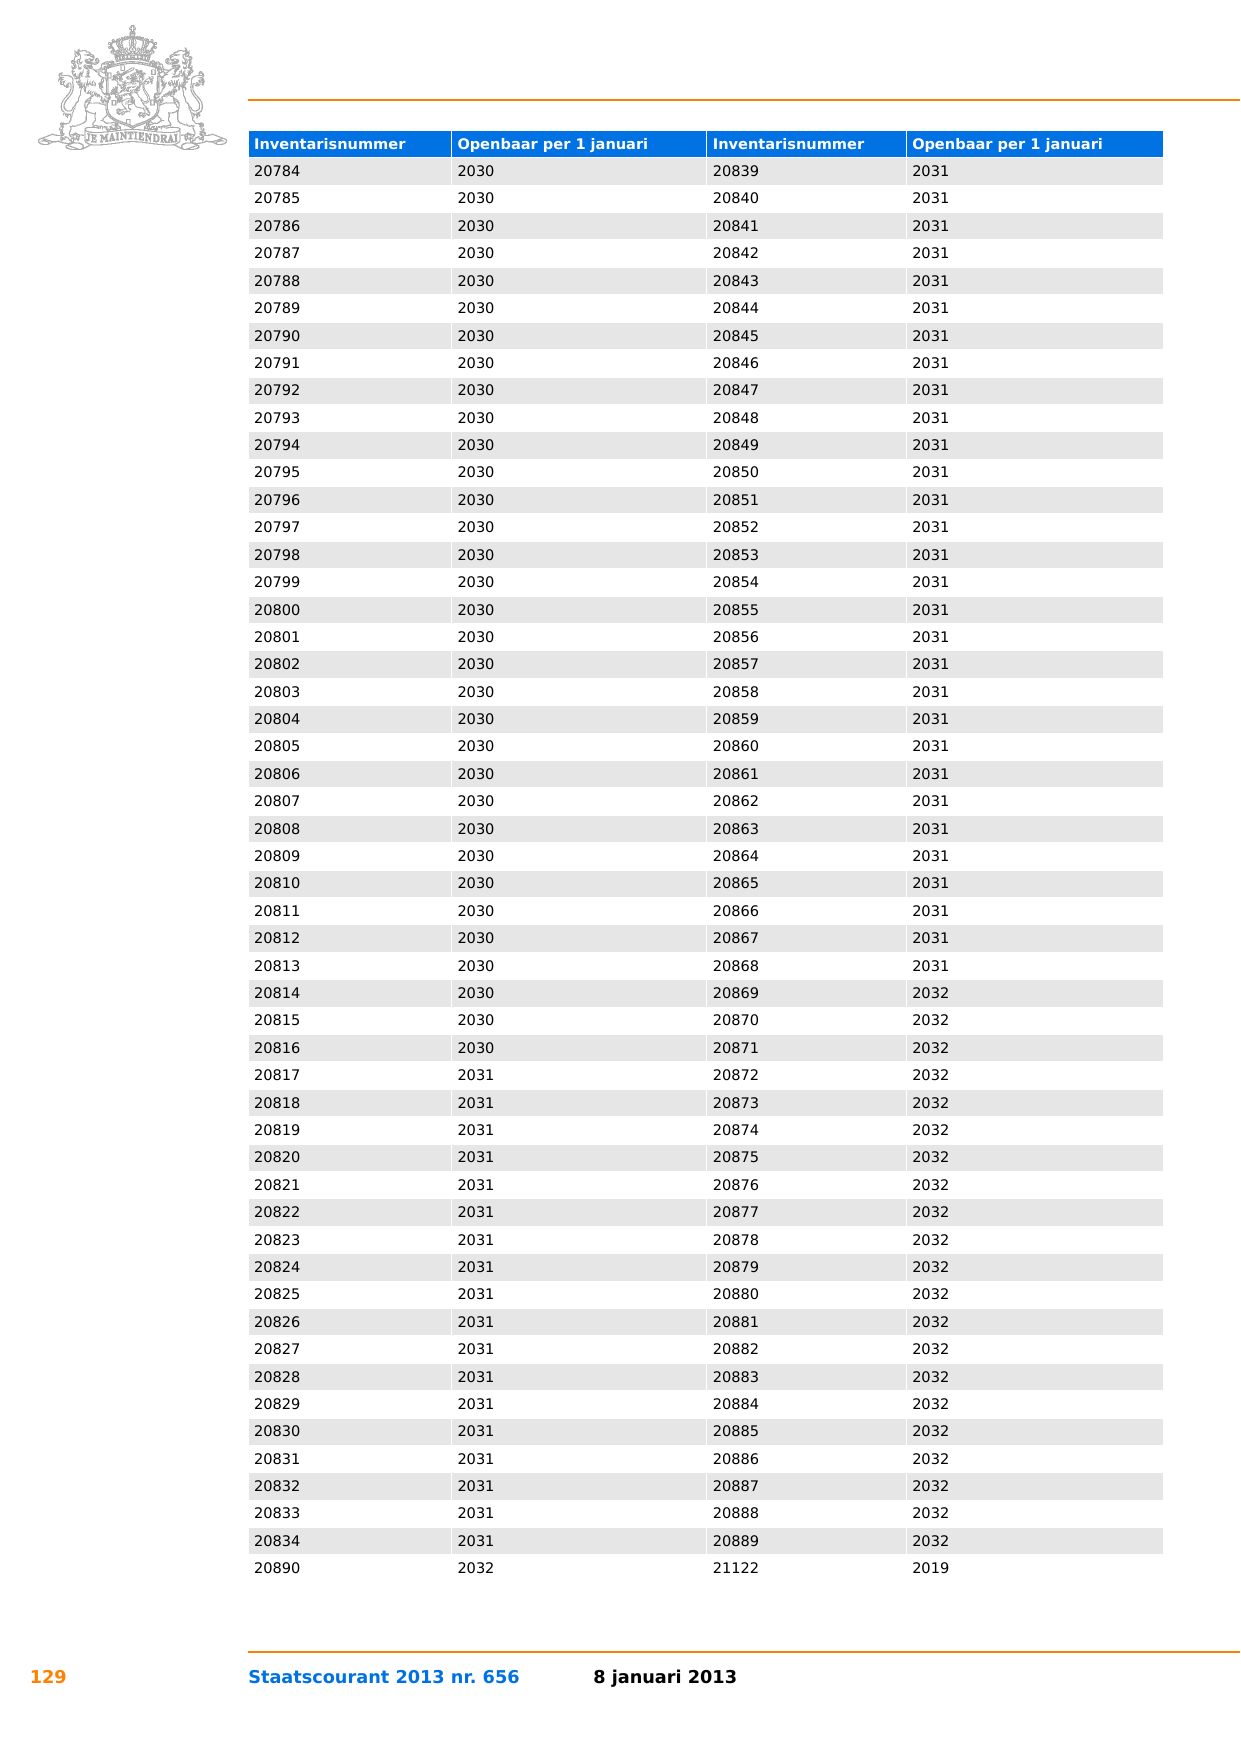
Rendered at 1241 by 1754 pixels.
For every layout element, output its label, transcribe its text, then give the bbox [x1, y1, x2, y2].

table_cell 2032 [907, 1117, 1163, 1143]
table_cell 20861 [707, 761, 906, 787]
table_cell 2031 [907, 241, 1163, 267]
table_cell 2030 [452, 953, 706, 979]
table_cell 2030 [452, 898, 706, 924]
table_cell 2032 [452, 1556, 706, 1582]
table_cell 20857 [707, 651, 906, 678]
table_cell 2032 [907, 1419, 1163, 1445]
table_cell 2030 [452, 186, 706, 212]
table_cell 2031 [907, 597, 1163, 623]
table_cell 20871 [707, 1035, 906, 1061]
table_cell 2031 [907, 624, 1163, 650]
table_cell 20828 [249, 1364, 451, 1390]
table_cell 2031 [452, 1473, 706, 1500]
table_cell 2032 [907, 1391, 1163, 1417]
table_cell 2031 [452, 1419, 706, 1445]
table_cell 20820 [249, 1145, 451, 1171]
table_cell 20807 [249, 789, 451, 815]
table_cell 2030 [452, 350, 706, 376]
table_cell 20883 [707, 1364, 906, 1390]
table_cell 20808 [249, 816, 451, 842]
table_cell 20848 [707, 405, 906, 431]
table_cell 20833 [249, 1501, 451, 1527]
table_cell 20852 [707, 515, 906, 541]
table_cell 2031 [907, 515, 1163, 541]
table_cell 20850 [707, 460, 906, 486]
table_cell 20870 [707, 1008, 906, 1034]
table_cell 20824 [249, 1254, 451, 1281]
table_cell 20846 [707, 350, 906, 376]
table_cell 20875 [707, 1145, 906, 1171]
table_cell 20814 [249, 980, 451, 1007]
table_cell 20823 [249, 1227, 451, 1253]
table_cell 2031 [452, 1090, 706, 1116]
table_cell 20890 [249, 1556, 451, 1582]
table_cell 2030 [452, 213, 706, 239]
table_cell 20827 [249, 1336, 451, 1363]
table_cell 20802 [249, 651, 451, 678]
table_cell 20859 [707, 706, 906, 733]
table_cell 2030 [452, 706, 706, 733]
table_cell 2031 [907, 350, 1163, 376]
table_cell 20829 [249, 1391, 451, 1417]
table_cell 2031 [907, 432, 1163, 459]
table_cell 2030 [452, 378, 706, 404]
table_cell 20879 [707, 1254, 906, 1281]
table_cell 20805 [249, 734, 451, 760]
table_cell 2031 [907, 378, 1163, 404]
table_cell 2031 [452, 1528, 706, 1554]
table_cell 20847 [707, 378, 906, 404]
table_cell 2031 [452, 1227, 706, 1253]
table_cell 20809 [249, 843, 451, 869]
table_cell 20853 [707, 542, 906, 568]
table_cell 20872 [707, 1063, 906, 1089]
table_cell 2032 [907, 1364, 1163, 1390]
table_cell 20798 [249, 542, 451, 568]
table_cell 20880 [707, 1282, 906, 1308]
table_cell 20806 [249, 761, 451, 787]
table_cell 20826 [249, 1309, 451, 1335]
table_cell 20784 [249, 158, 451, 185]
table_cell 20882 [707, 1336, 906, 1363]
table_cell 2031 [907, 323, 1163, 349]
table_cell 20864 [707, 843, 906, 869]
table_cell 2031 [452, 1364, 706, 1390]
table_cell 20873 [707, 1090, 906, 1116]
table_cell 2032 [907, 1446, 1163, 1472]
table_cell 20842 [707, 241, 906, 267]
table_cell 2032 [907, 1035, 1163, 1061]
table_cell 2030 [452, 816, 706, 842]
table_cell 20856 [707, 624, 906, 650]
table_cell 2031 [907, 679, 1163, 705]
table_cell 2030 [452, 761, 706, 787]
table_cell 20801 [249, 624, 451, 650]
table_cell 2019 [907, 1556, 1163, 1582]
table_cell 20788 [249, 268, 451, 294]
table_cell 20862 [707, 789, 906, 815]
table_cell 2031 [907, 789, 1163, 815]
table_cell 20866 [707, 898, 906, 924]
table_cell 2032 [907, 1090, 1163, 1116]
table_cell 20810 [249, 871, 451, 897]
table_cell 20794 [249, 432, 451, 459]
table_cell 20834 [249, 1528, 451, 1554]
table_cell 2031 [907, 953, 1163, 979]
table_cell 2030 [452, 651, 706, 678]
table_cell 2031 [452, 1145, 706, 1171]
table_cell 20860 [707, 734, 906, 760]
table_cell 20787 [249, 241, 451, 267]
table_cell 20786 [249, 213, 451, 239]
table_cell 20884 [707, 1391, 906, 1417]
table_cell 20795 [249, 460, 451, 486]
table_cell 20865 [707, 871, 906, 897]
table_cell 20881 [707, 1309, 906, 1335]
table_cell 2032 [907, 1501, 1163, 1527]
table_cell 20868 [707, 953, 906, 979]
table_cell 2031 [452, 1309, 706, 1335]
table_cell 2031 [452, 1254, 706, 1281]
table_cell 20792 [249, 378, 451, 404]
table_cell 20858 [707, 679, 906, 705]
table_cell 20863 [707, 816, 906, 842]
table_cell 20818 [249, 1090, 451, 1116]
table_cell 2030 [452, 789, 706, 815]
table_cell 2032 [907, 1336, 1163, 1363]
table_cell 2031 [452, 1391, 706, 1417]
table_cell 2032 [907, 1309, 1163, 1335]
table_cell 20841 [707, 213, 906, 239]
table_cell 2032 [907, 1199, 1163, 1226]
table_cell 20876 [707, 1172, 906, 1198]
table_cell 2030 [452, 843, 706, 869]
table_cell 2031 [907, 925, 1163, 952]
table_cell 20832 [249, 1473, 451, 1500]
table_cell 2031 [907, 487, 1163, 513]
table_cell 20816 [249, 1035, 451, 1061]
table_cell 20830 [249, 1419, 451, 1445]
table_cell 2031 [452, 1336, 706, 1363]
table_cell 20831 [249, 1446, 451, 1472]
table_cell 20789 [249, 295, 451, 322]
table_cell 20869 [707, 980, 906, 1007]
table_cell 2030 [452, 569, 706, 596]
table_cell 2030 [452, 679, 706, 705]
table_cell 2030 [452, 432, 706, 459]
table_cell 20851 [707, 487, 906, 513]
table_cell 20874 [707, 1117, 906, 1143]
table_cell 20800 [249, 597, 451, 623]
table_cell 21122 [707, 1556, 906, 1582]
table_cell 20843 [707, 268, 906, 294]
table_cell 2032 [907, 1063, 1163, 1089]
table_cell 20812 [249, 925, 451, 952]
table_cell 2032 [907, 1227, 1163, 1253]
table_cell 20825 [249, 1282, 451, 1308]
table_cell 20804 [249, 706, 451, 733]
table_cell 2031 [452, 1501, 706, 1527]
table_cell 2032 [907, 1473, 1163, 1500]
table_cell 2031 [452, 1199, 706, 1226]
table_cell 2031 [907, 186, 1163, 212]
table_cell 2031 [907, 843, 1163, 869]
table_cell 2031 [907, 405, 1163, 431]
table_cell 2031 [907, 871, 1163, 897]
table_cell 2032 [907, 1254, 1163, 1281]
table_cell 20885 [707, 1419, 906, 1445]
table_cell 2030 [452, 158, 706, 185]
table_cell 20793 [249, 405, 451, 431]
table_cell 20796 [249, 487, 451, 513]
table_cell 20845 [707, 323, 906, 349]
table_cell 2031 [907, 734, 1163, 760]
table_cell 20867 [707, 925, 906, 952]
table_cell 2030 [452, 405, 706, 431]
table_cell 2031 [907, 460, 1163, 486]
table_cell 2032 [907, 1528, 1163, 1554]
table_header Openbaar per 1 januari [907, 131, 1163, 157]
table_cell 20797 [249, 515, 451, 541]
table_cell 2030 [452, 980, 706, 1007]
table_cell 2031 [907, 295, 1163, 322]
table_cell 20817 [249, 1063, 451, 1089]
table_cell 2030 [452, 1035, 706, 1061]
table_cell 20889 [707, 1528, 906, 1554]
table_cell 2032 [907, 1145, 1163, 1171]
table_cell 20878 [707, 1227, 906, 1253]
table_cell 2030 [452, 268, 706, 294]
table_cell 2030 [452, 323, 706, 349]
table_cell 2030 [452, 624, 706, 650]
table_cell 2030 [452, 295, 706, 322]
table_cell 2032 [907, 1008, 1163, 1034]
table_header Inventarisnummer [249, 131, 451, 157]
table_cell 20855 [707, 597, 906, 623]
table_cell 2031 [452, 1446, 706, 1472]
table_cell 20799 [249, 569, 451, 596]
table_cell 20785 [249, 186, 451, 212]
table_cell 2030 [452, 487, 706, 513]
table_cell 2031 [452, 1172, 706, 1198]
table_header Inventarisnummer [707, 131, 906, 157]
table_cell 20811 [249, 898, 451, 924]
table_cell 20888 [707, 1501, 906, 1527]
table_cell 20791 [249, 350, 451, 376]
table_cell 20877 [707, 1199, 906, 1226]
table_cell 20886 [707, 1446, 906, 1472]
table_cell 2032 [907, 980, 1163, 1007]
table_cell 2032 [907, 1172, 1163, 1198]
table_cell 20840 [707, 186, 906, 212]
table_cell 20790 [249, 323, 451, 349]
table_cell 2031 [907, 569, 1163, 596]
table_cell 2030 [452, 241, 706, 267]
table_cell 2030 [452, 515, 706, 541]
table_cell 2031 [907, 158, 1163, 185]
table_cell 20813 [249, 953, 451, 979]
table_cell 2030 [452, 542, 706, 568]
table_cell 20849 [707, 432, 906, 459]
picture [38, 25, 227, 150]
table_cell 20803 [249, 679, 451, 705]
table_cell 2030 [452, 925, 706, 952]
table_cell 20839 [707, 158, 906, 185]
table_cell 20819 [249, 1117, 451, 1143]
table_cell 2031 [907, 706, 1163, 733]
table_cell 2031 [452, 1117, 706, 1143]
table_cell 2030 [452, 460, 706, 486]
table_cell 2030 [452, 734, 706, 760]
table_cell 20821 [249, 1172, 451, 1198]
table_cell 2031 [452, 1282, 706, 1308]
table_cell 2030 [452, 597, 706, 623]
table_cell 2031 [907, 542, 1163, 568]
table_cell 2032 [907, 1282, 1163, 1308]
table_cell 2030 [452, 871, 706, 897]
table_cell 20854 [707, 569, 906, 596]
table_header Openbaar per 1 januari [452, 131, 706, 157]
table_cell 2031 [907, 651, 1163, 678]
table_cell 2030 [452, 1008, 706, 1034]
table_cell 2031 [907, 816, 1163, 842]
table_cell 20822 [249, 1199, 451, 1226]
table_cell 20887 [707, 1473, 906, 1500]
table_cell 2031 [907, 213, 1163, 239]
table_cell 2031 [452, 1063, 706, 1089]
table_cell 20844 [707, 295, 906, 322]
table_cell 20815 [249, 1008, 451, 1034]
table_cell 2031 [907, 268, 1163, 294]
table_cell 2031 [907, 898, 1163, 924]
table_cell 2031 [907, 761, 1163, 787]
